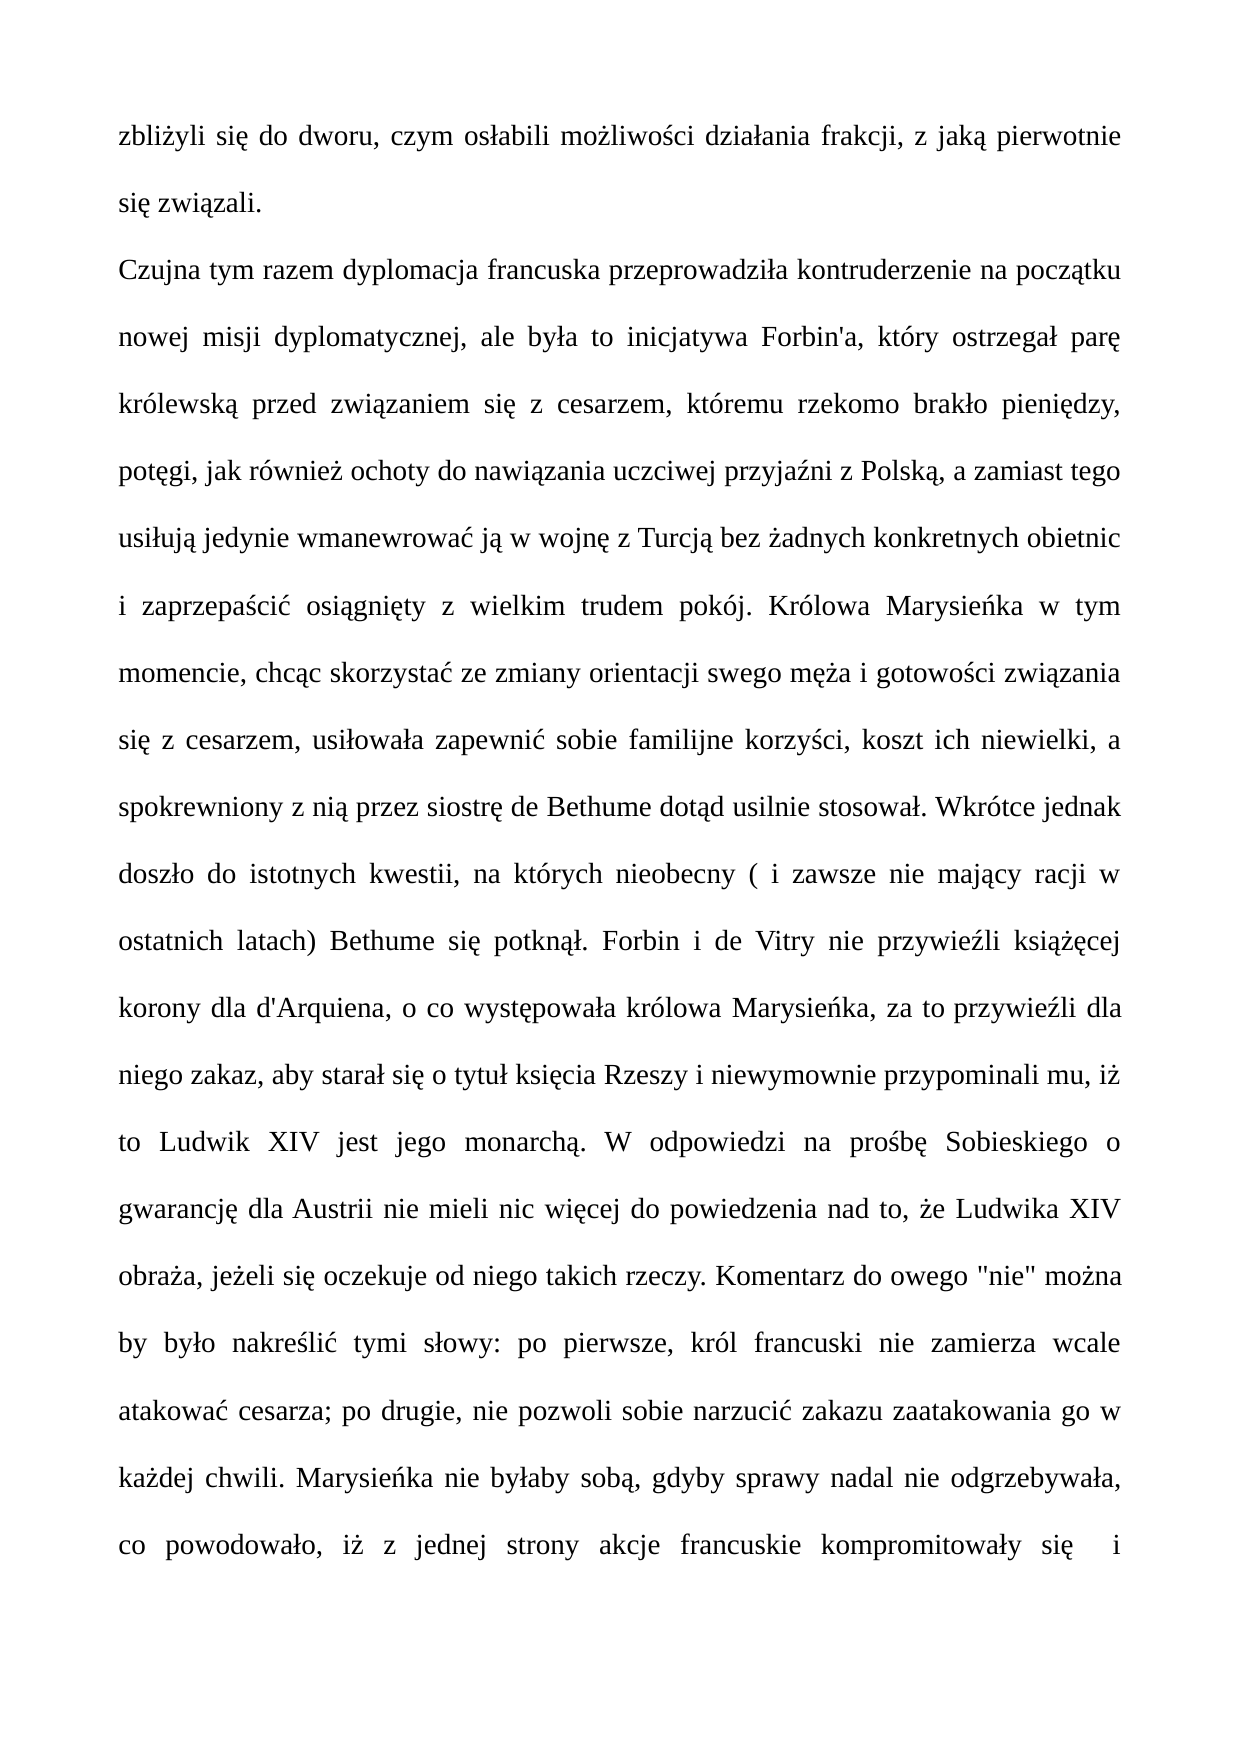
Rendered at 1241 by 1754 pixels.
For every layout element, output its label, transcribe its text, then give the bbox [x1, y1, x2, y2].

text zbliżyli się do dworu, czym osłabili możliwości działania frakcji, z jaką pierwotnie się związali. [118, 118, 1122, 219]
text Czujna tym razem dyplomacja francuska przeprowadziła kontruderzenie na początku nowej misji dyplomatycznej, ale była to inicjatywa Forbin'a, który ostrzegał parę królewską przed związaniem się z cesarzem, któremu rzekomo brakło pieniędzy, potęgi, jak również ochoty do nawiązania uczciwej przyjaźni z Polską, a zamiast tego usiłują jedynie wmanewrować ją w wojnę z Turcją bez żadnych konkretnych obietnic i zaprzepaścić osiągnięty z wielkim trudem pokój. Królowa Marysieńka w tym momencie, chcąc skorzystać ze zmiany orientacji swego męża i gotowości związania się z cesarzem, usiłowała zapewnić sobie familijne korzyści, koszt ich niewielki, a spokrewniony z nią przez siostrę de Bethume dotąd usilnie stosował. Wkrótce jednak doszło do istotnych kwestii, na których nieobecny ( i zawsze nie mający racji w ostatnich latach) Bethume się potknął. Forbin i de Vitry nie przywieźli książęcej korony dla d'Arquiena, o co występowała królowa Marysieńka, za to przywieźli dla niego zakaz, aby starał się o tytuł księcia Rzeszy i niewymownie przypominali mu, iż to Ludwik XIV jest jego monarchą. W odpowiedzi na prośbę Sobieskiego o gwarancję dla Austrii nie mieli nic więcej do powiedzenia nad to, że Ludwika XIV obraża, jeżeli się oczekuje od niego takich rzeczy. Komentarz do owego "nie" można by było nakreślić tymi słowy: po pierwsze, król francuski nie zamierza wcale atakować cesarza; po drugie, nie pozwoli sobie narzucić zakazu zaatakowania go w każdej chwili. Marysieńka nie byłaby sobą, gdyby sprawy nadal nie odgrzebywała, co powodowało, iż z jednej strony akcje francuskie kompromitowały się i [118, 252, 1122, 1560]
